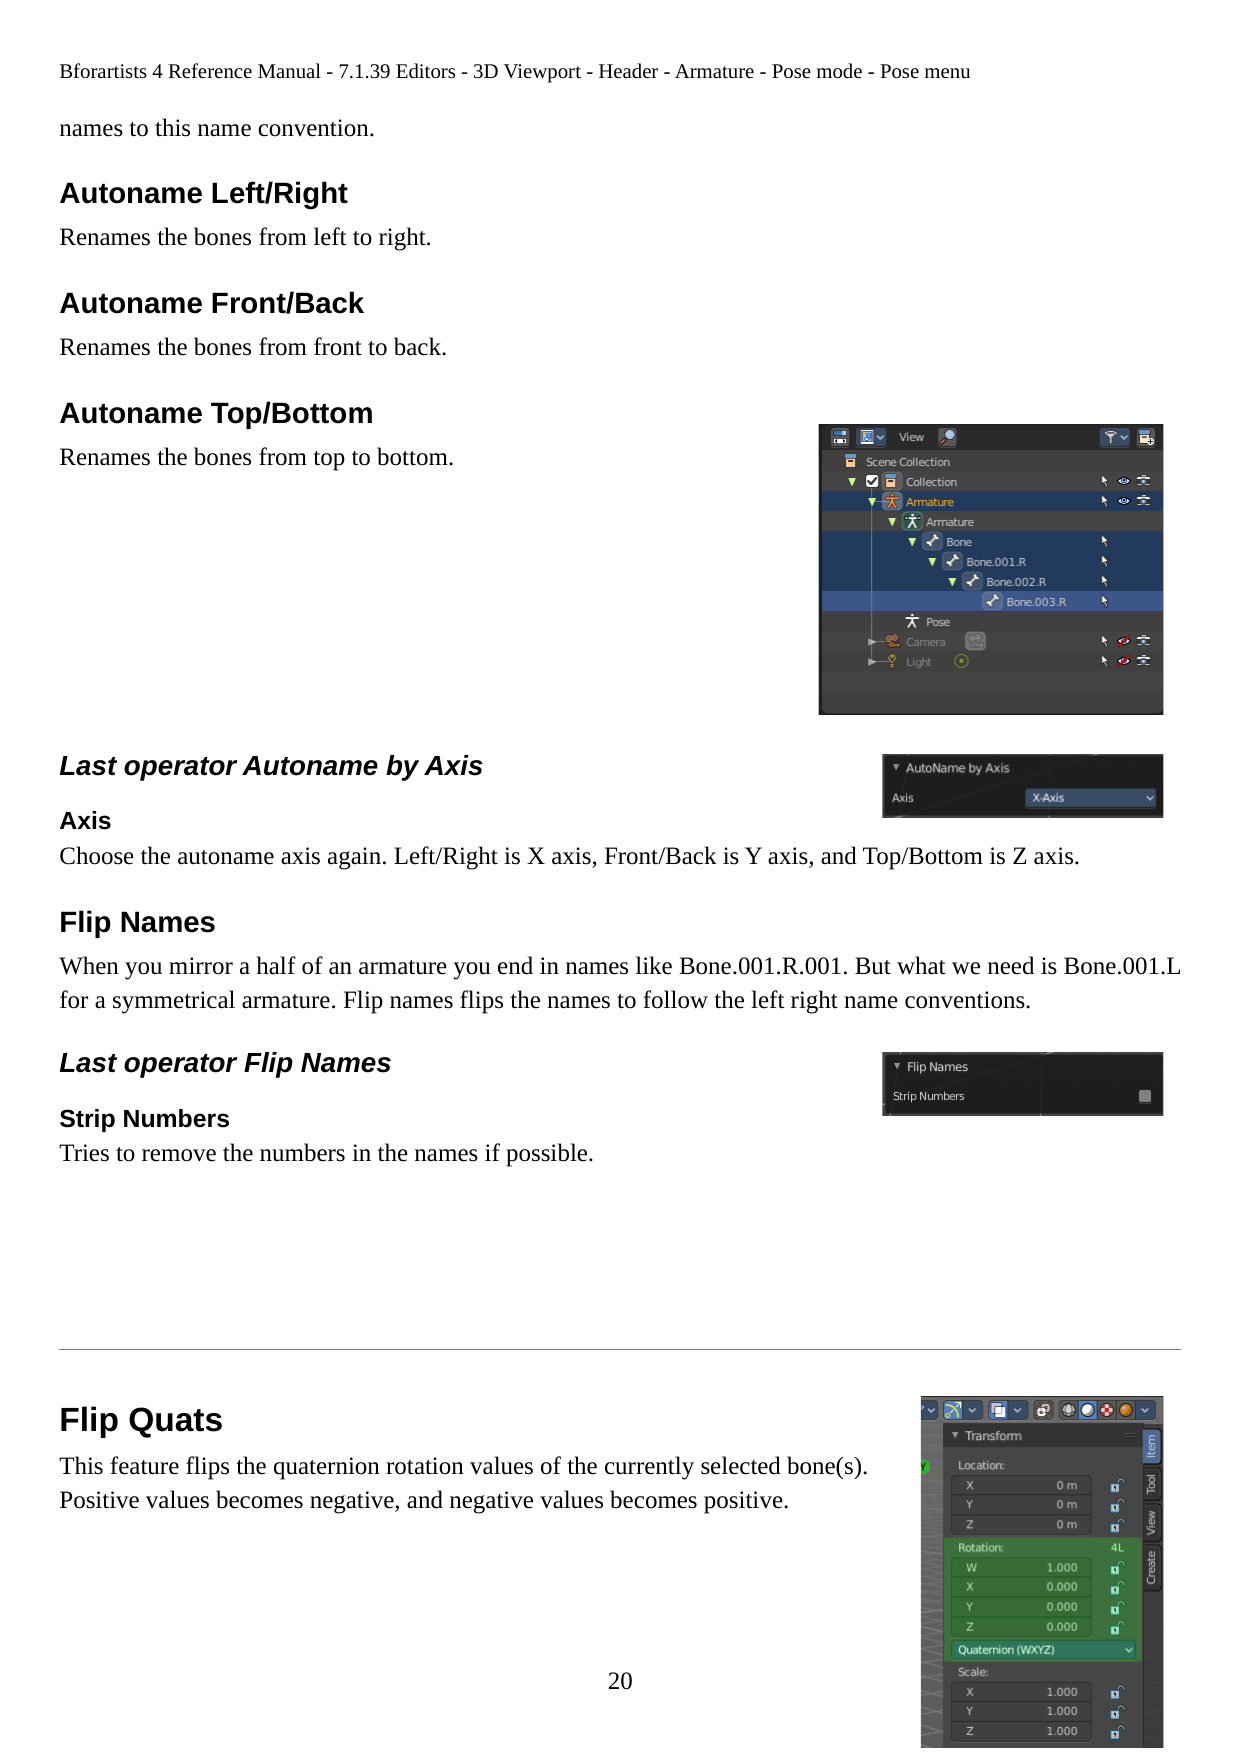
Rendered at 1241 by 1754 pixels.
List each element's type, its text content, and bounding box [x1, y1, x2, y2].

picture [920, 1396, 1164, 1748]
subtitle Last operator Flip Names [59, 1047, 1181, 1079]
subtitle Autoname Left/Right [59, 176, 1181, 210]
text This feature flips the quaternion rotation values of the currently selected bone(s). Positive values becomes negative, and negative values becomes positive. [59, 1451, 920, 1514]
picture [882, 1052, 1164, 1116]
picture [882, 754, 1164, 818]
text When you mirror a half of an armature you end in names like Bone.001.R.001. But what we need is Bone.001.L for a symmetrical armature. Flip names flips the names to follow the left right name conventions. [59, 951, 1181, 1014]
subtitle Autoname Top/Bottom [59, 396, 1181, 430]
text Renames the bones from front to back. [59, 332, 1181, 361]
text Renames the bones from left to right. [59, 222, 1181, 251]
subtitle Flip Quats [59, 1400, 920, 1438]
picture [818, 424, 1164, 715]
text Renames the bones from top to bottom. [59, 442, 818, 471]
subtitle Strip Numbers [59, 1104, 1181, 1132]
text Choose the autoname axis again. Left/Right is X axis, Front/Back is Y axis, and Top/Bottom is Z axis. [59, 841, 1181, 869]
text Tries to remove the numbers in the names if possible. [59, 1138, 1181, 1167]
text names to this name convention. [59, 113, 1181, 141]
subtitle [1164, 1400, 1181, 1438]
subtitle Last operator Autoname by Axis [59, 749, 1181, 781]
subtitle Axis [59, 806, 1181, 834]
subtitle Flip Names [59, 904, 1181, 938]
subtitle Autoname Front/Back [59, 286, 1181, 320]
